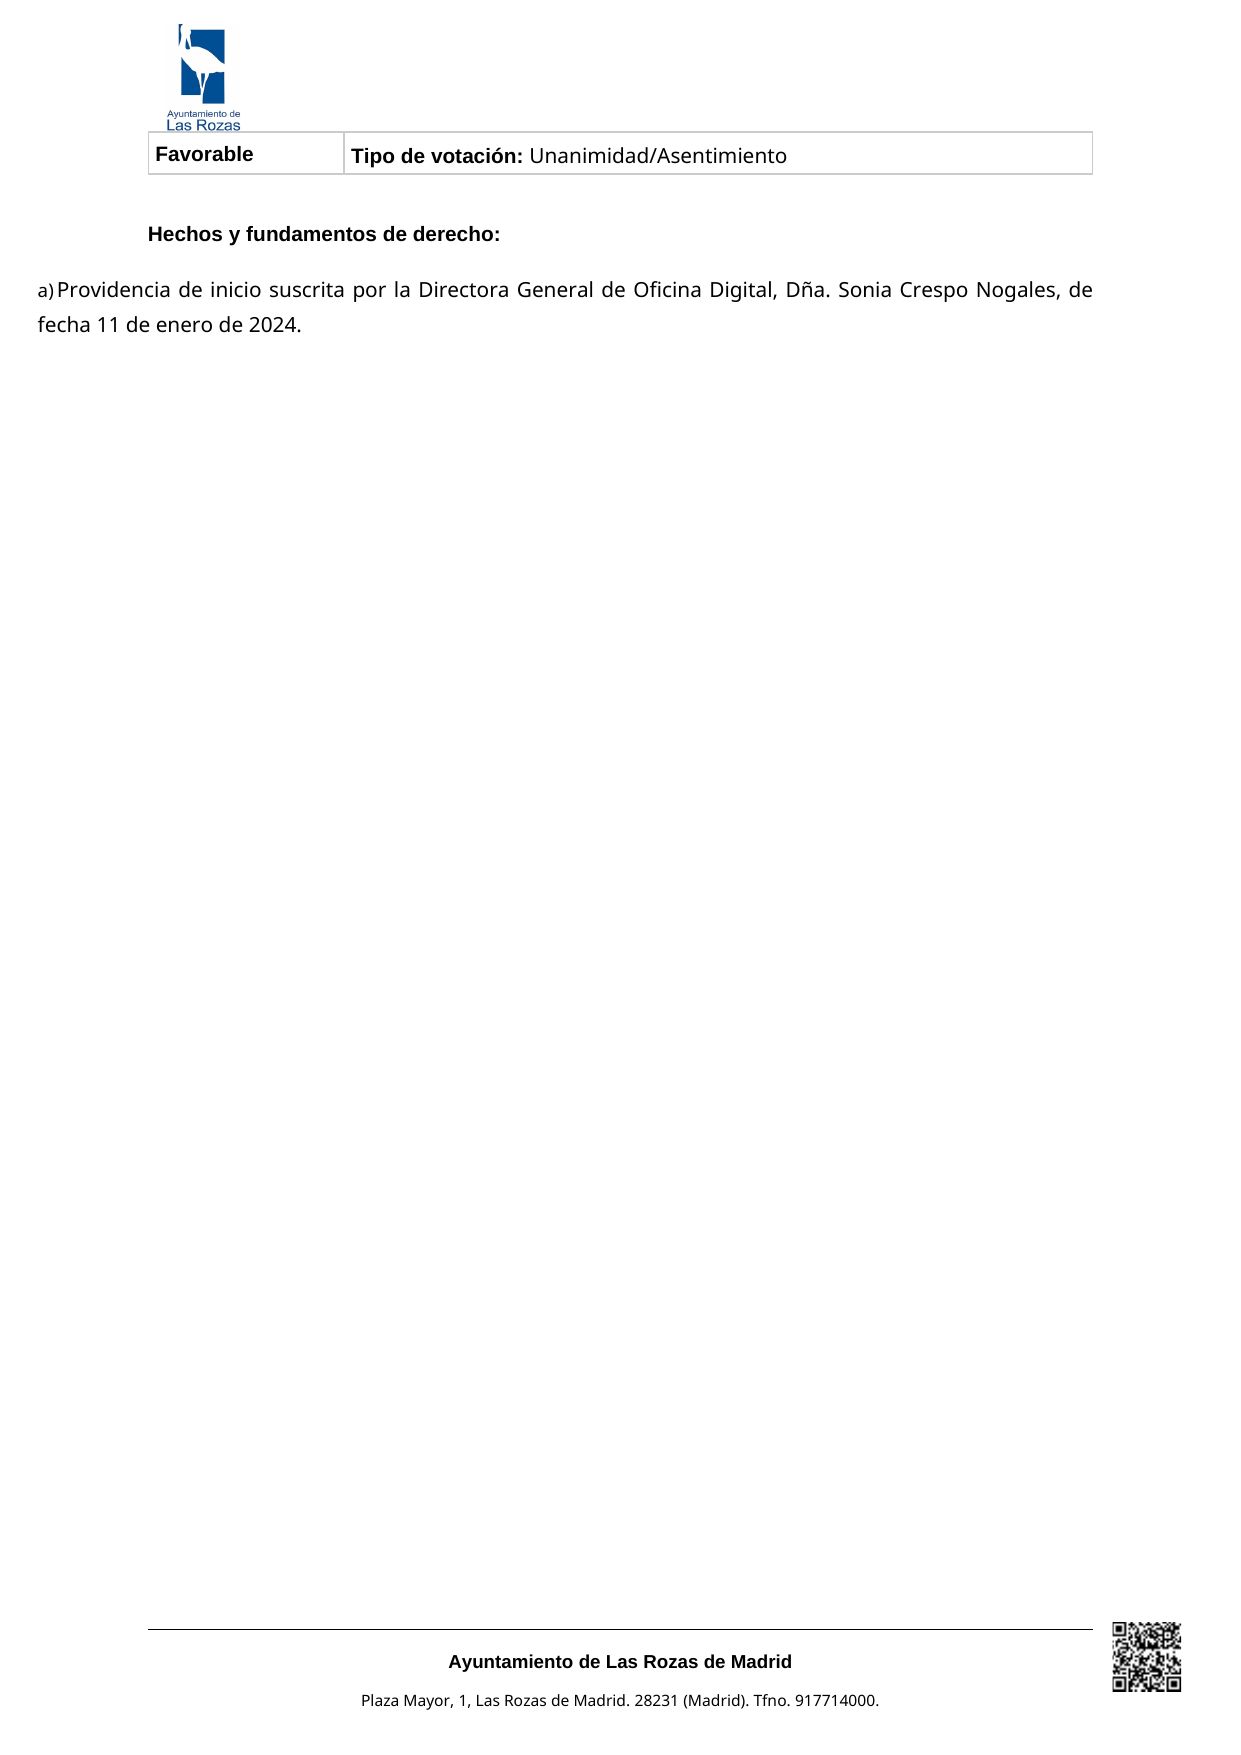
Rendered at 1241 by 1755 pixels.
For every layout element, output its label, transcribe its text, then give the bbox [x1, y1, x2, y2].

subtitle Hechos y fundamentos de derecho: [148, 221, 1105, 245]
table_cell Tipo de votación: Unanimidad/Asentimiento [345, 133, 1092, 173]
list Providencia de inicio suscrita por la Directora General de Oficina Digital, Dña. Sonia Crespo Nogales, de fecha 11 de enero de 2024. [37, 276, 1093, 338]
table_cell Favorable [149, 133, 343, 173]
